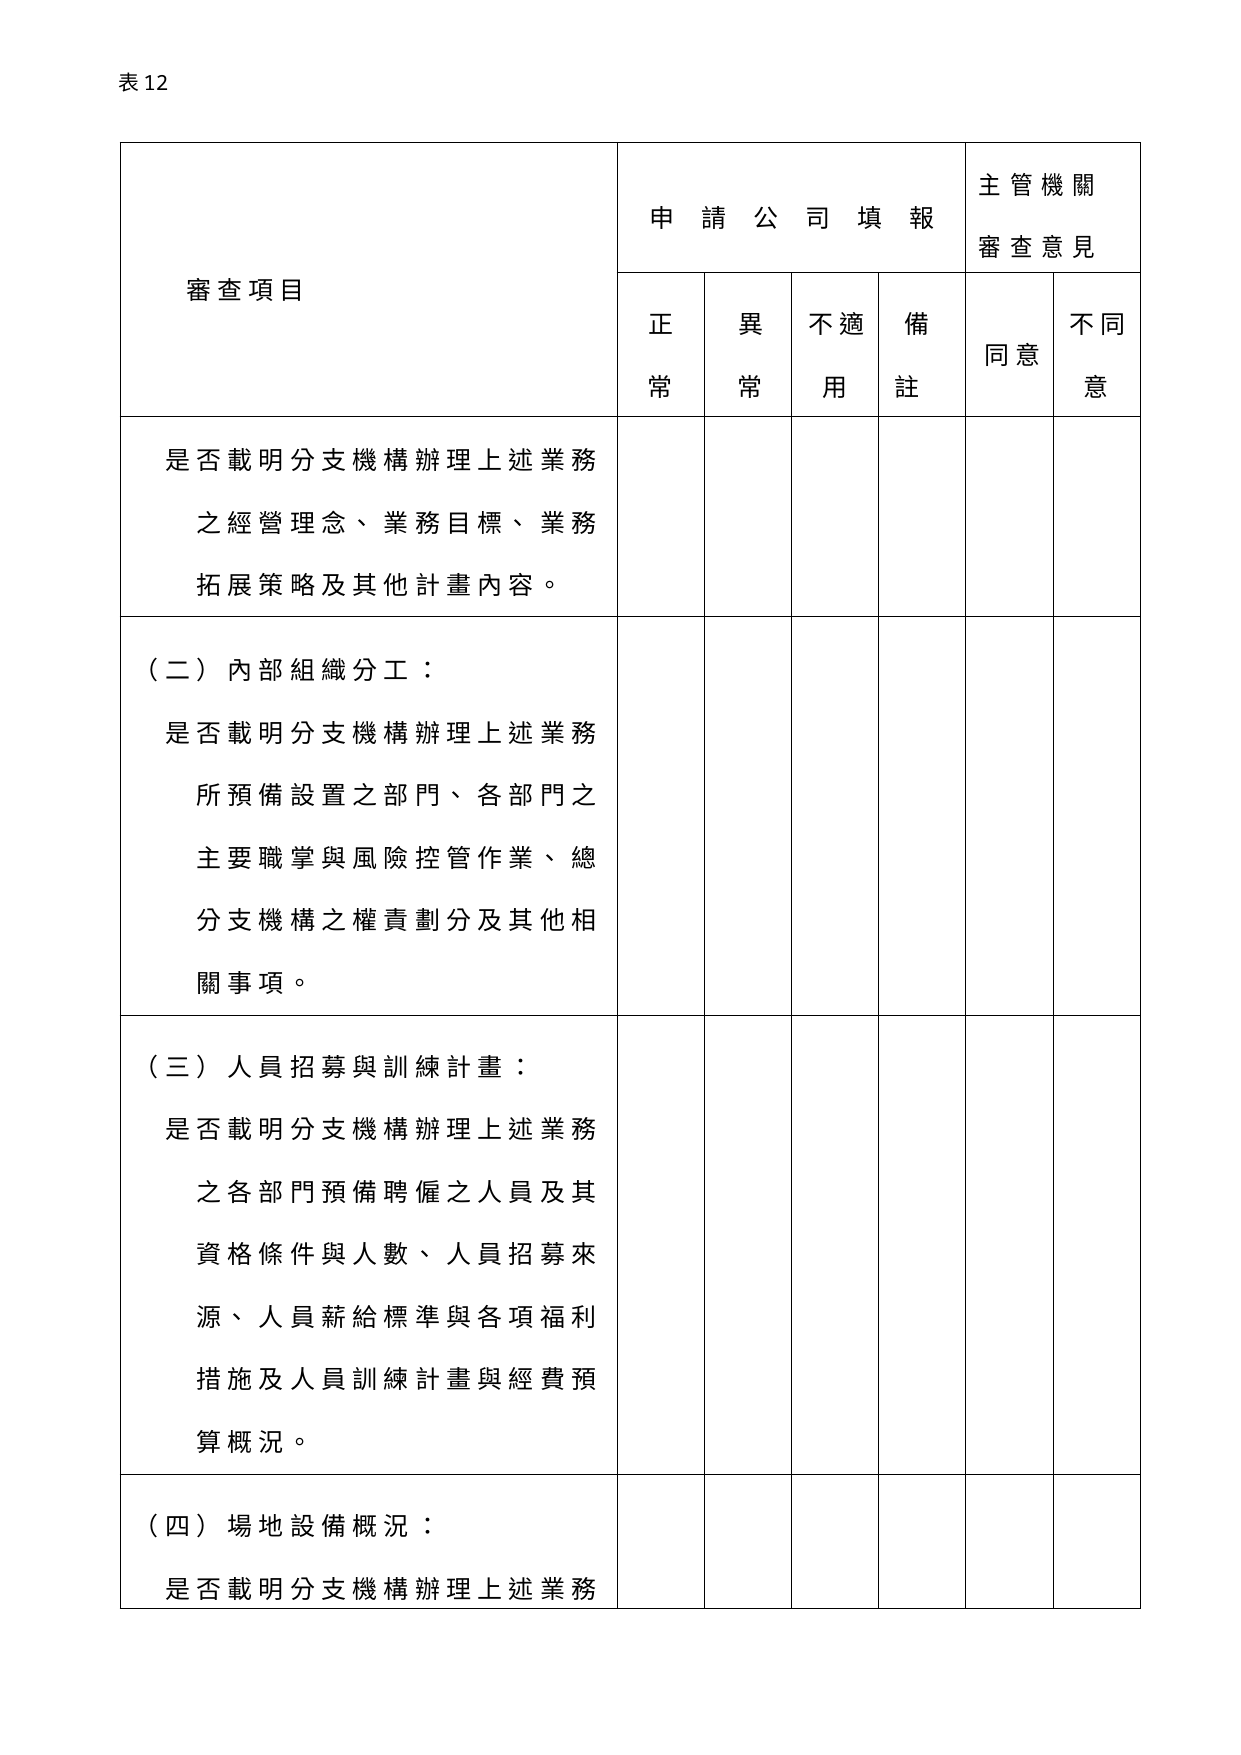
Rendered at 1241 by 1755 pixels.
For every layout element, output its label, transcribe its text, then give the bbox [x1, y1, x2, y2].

table_cell [1054, 617, 1140, 1014]
table_cell 不同意 [1054, 273, 1140, 416]
table_cell [879, 1475, 965, 1608]
table_cell [1054, 1475, 1140, 1608]
table_header 主管機關 審查意見 [966, 143, 1140, 272]
table_cell （四）場地設備概況： 是否載明分支機構辦理上述業務 [121, 1475, 617, 1608]
table_cell 異 常 [705, 273, 791, 416]
table_cell [966, 417, 1053, 616]
table_cell [792, 617, 878, 1014]
table_cell （三）人員招募與訓練計畫： 是否載明分支機構辦理上述業務之各部門預備聘僱之人員及其資格條件與人數、人員招募來源、人員薪給標準與各項福利措施及人員訓練計畫與經費預算概況。 [121, 1016, 617, 1474]
table_cell [966, 1016, 1053, 1474]
table_cell [879, 417, 965, 616]
table_cell [792, 1016, 878, 1474]
table_cell [705, 617, 791, 1014]
table_cell （二）內部組織分工： 是否載明分支機構辦理上述業務所預備設置之部門、各部門之主要職掌與風險控管作業、總分支機構之權責劃分及其他相關事項。 [121, 617, 617, 1014]
table_cell [705, 417, 791, 616]
table_cell [792, 417, 878, 616]
table_cell [618, 617, 704, 1014]
table_cell [792, 1475, 878, 1608]
table_cell [1054, 1016, 1140, 1474]
table_cell [618, 1016, 704, 1474]
table_cell 是否載明分支機構辦理上述業務之經營理念、業務目標、業務拓展策略及其他計畫內容。 [121, 417, 617, 616]
table_cell 同意 [966, 273, 1053, 416]
table_cell [879, 1016, 965, 1474]
table_cell [1054, 417, 1140, 616]
table_cell 正 常 [618, 273, 704, 416]
table_cell [705, 1016, 791, 1474]
table_cell 備 註 [879, 273, 965, 416]
table_cell 不適用 [792, 273, 878, 416]
table_header 申 請 公 司 填 報 [618, 143, 965, 272]
table_cell [966, 617, 1053, 1014]
table_cell [705, 1475, 791, 1608]
table_cell [879, 617, 965, 1014]
table_header 審查項目 [121, 143, 617, 416]
table_cell [966, 1475, 1053, 1608]
table_cell [618, 1475, 704, 1608]
table_cell [618, 417, 704, 616]
